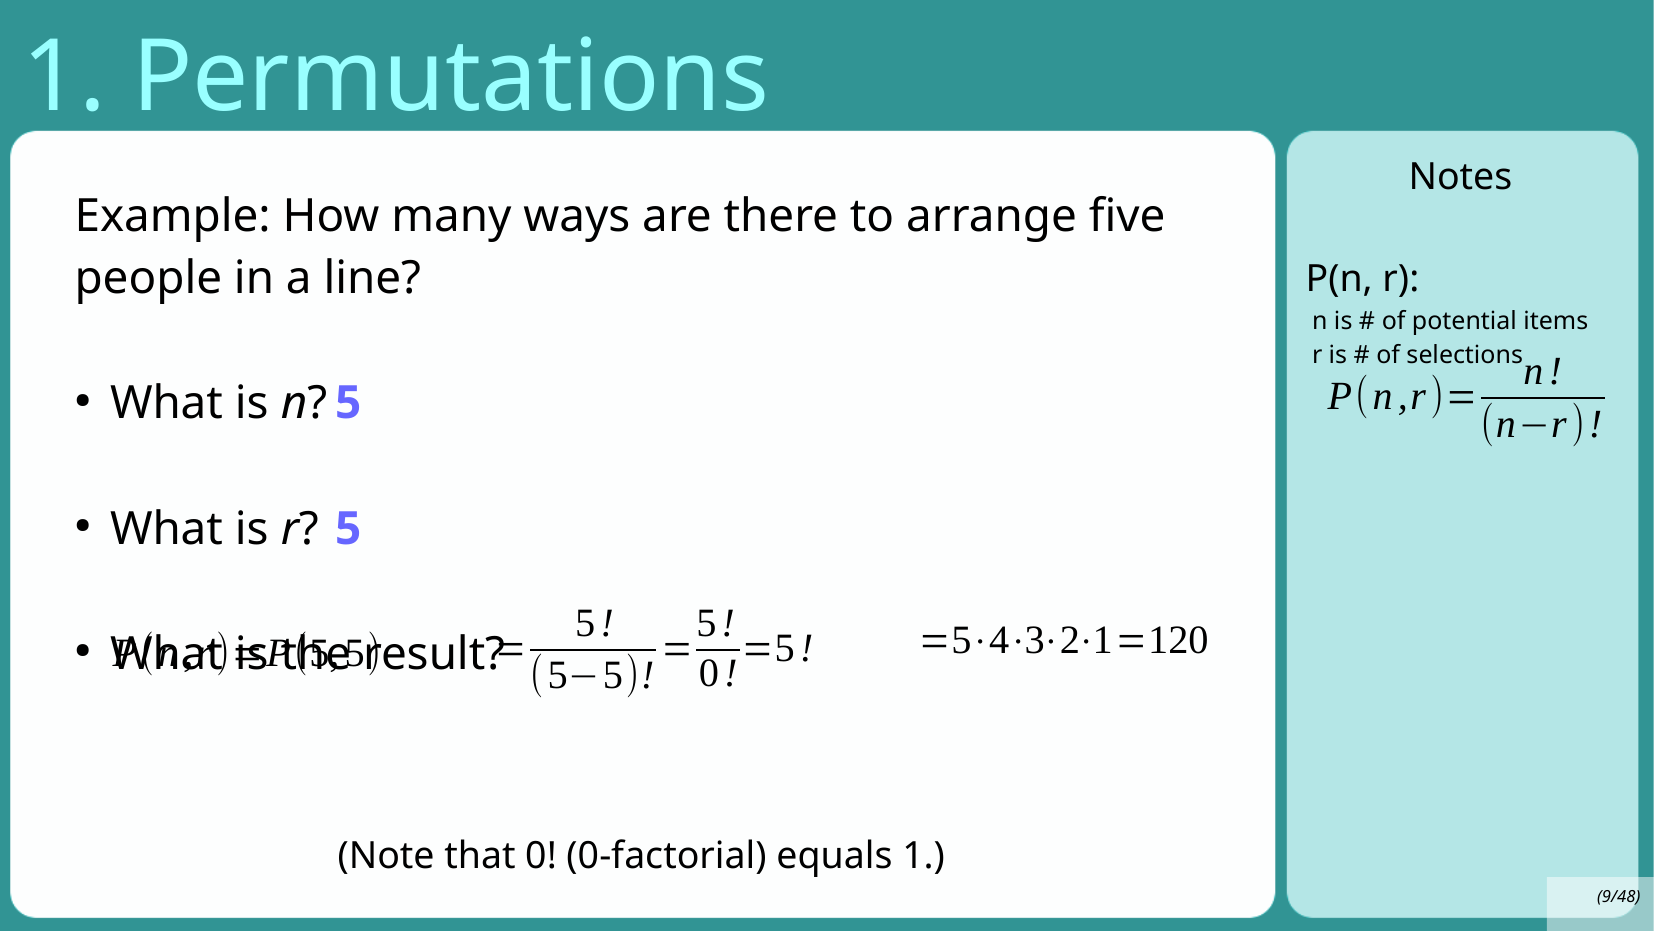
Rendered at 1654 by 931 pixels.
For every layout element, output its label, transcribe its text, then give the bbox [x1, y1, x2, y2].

title 1. Permutations [22, 13, 1511, 130]
text_box (<number>/48) [1546, 877, 1654, 931]
chart [484, 600, 824, 700]
chart [1314, 349, 1615, 449]
picture [0, 0, 1654, 931]
text_box Notes P(n, r): n is # of potential items r is # of selections [1290, 141, 1631, 661]
chart [100, 629, 391, 678]
text_box (Note that 0! (0-factorial) equals 1.) [44, 821, 1239, 879]
chart [908, 618, 1219, 664]
text_box Example: How many ways are there to arrange five people in a line? What is n? 5 What is r? 5 What is the result? [74, 182, 1244, 595]
